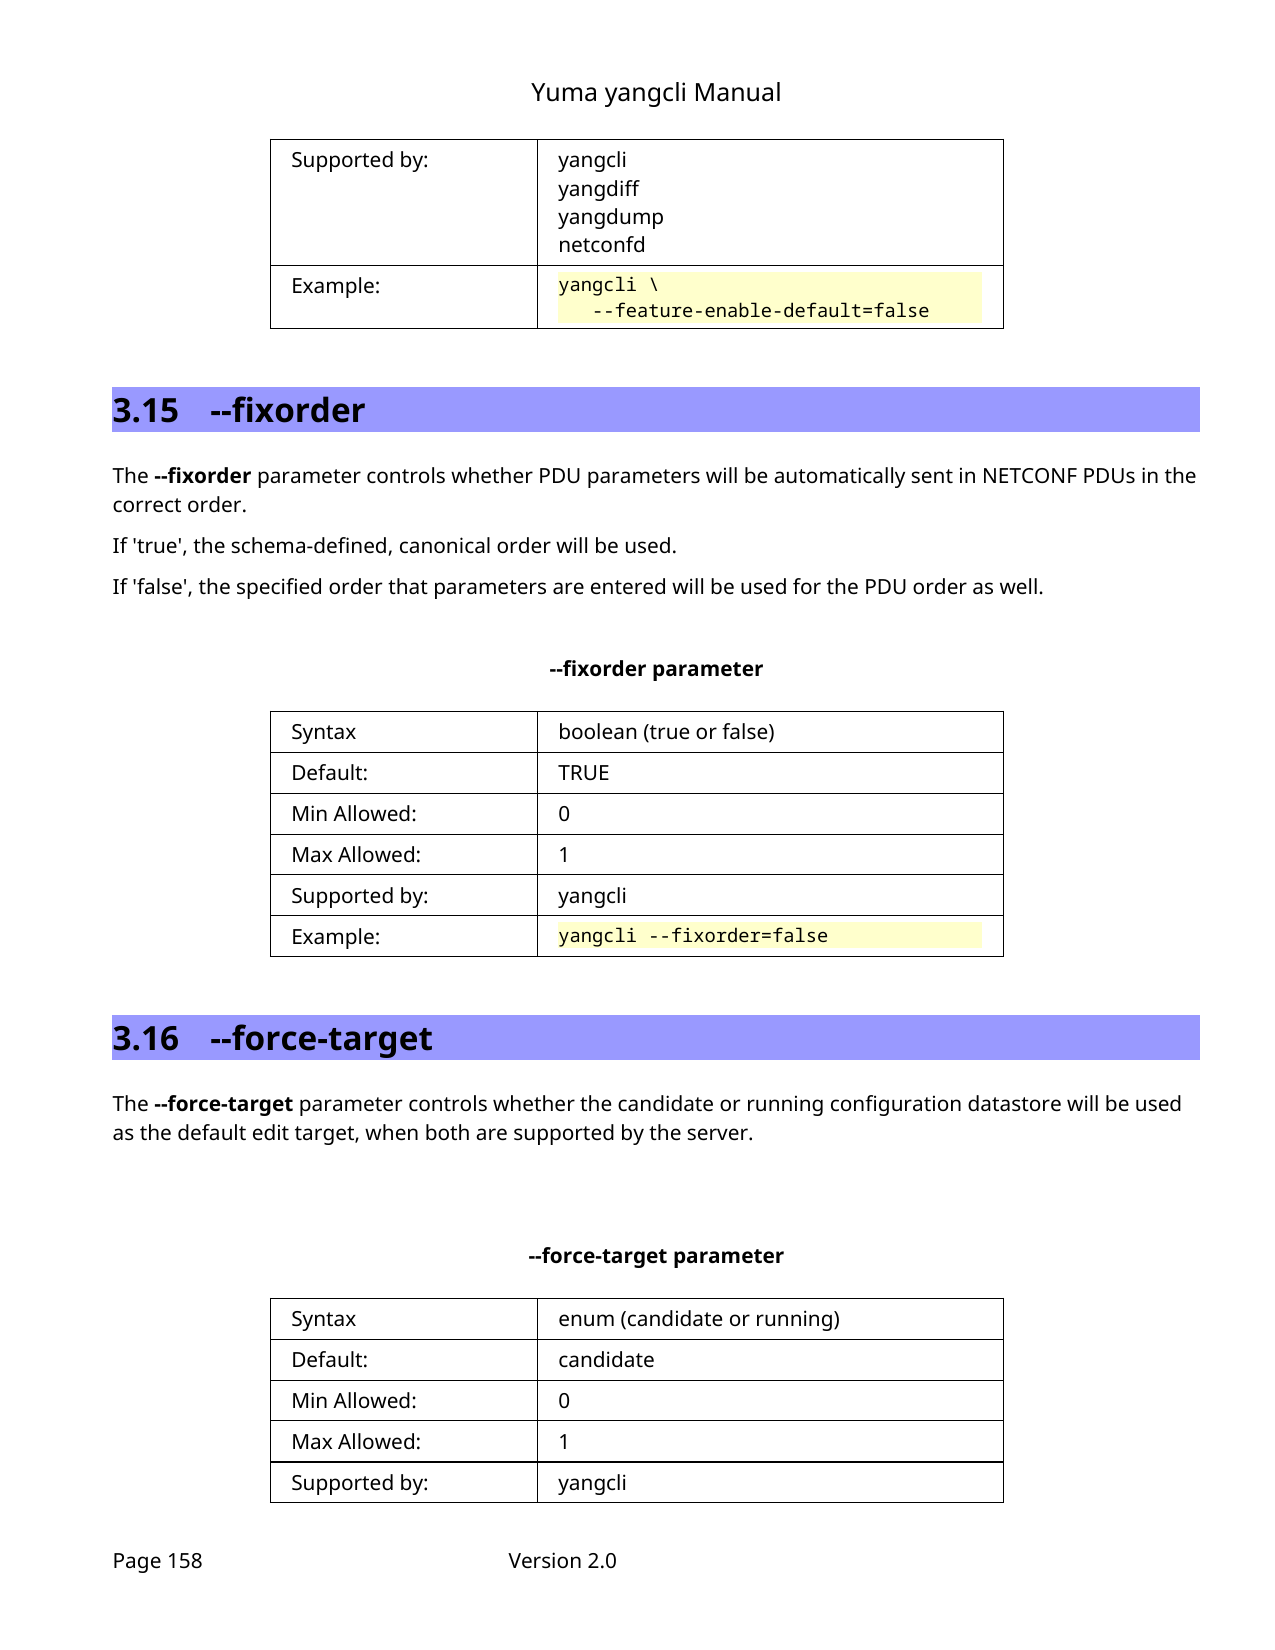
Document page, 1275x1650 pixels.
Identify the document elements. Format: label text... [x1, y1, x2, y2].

table_cell Default: [271, 753, 537, 792]
text If 'true', the schema-defined, canonical order will be used. [112, 531, 1200, 559]
subtitle --fixorder parameter [127, 654, 1185, 682]
table_cell yangcli [538, 1463, 1003, 1502]
table_cell 1 [538, 835, 1003, 874]
table_cell Example: [271, 916, 537, 956]
table_cell 0 [538, 1381, 1003, 1420]
table_cell Default: [271, 1340, 537, 1379]
text The --force-target parameter controls whether the candidate or running configuration datastore will be used as the default edit target, when both are supported by the server. [112, 1089, 1200, 1146]
subtitle --fixorder [112, 387, 1200, 432]
table_header Syntax [271, 1299, 537, 1338]
subtitle --force-target parameter [127, 1241, 1185, 1269]
table_cell TRUE [538, 753, 1003, 792]
table_cell yangcli yangdiff yangdump netconfd [538, 140, 1003, 265]
table_cell 1 [538, 1421, 1003, 1461]
table_header enum (candidate or running) [538, 1299, 1003, 1338]
table_cell candidate [538, 1340, 1003, 1379]
table_cell Supported by: [271, 140, 537, 265]
table_cell Example: [271, 266, 537, 328]
table_header Syntax [271, 712, 537, 752]
table_cell 0 [538, 794, 1003, 833]
text The --fixorder parameter controls whether PDU parameters will be automatically sent in NETCONF PDUs in the correct order. [112, 462, 1200, 518]
table_cell Min Allowed: [271, 1381, 537, 1420]
table_cell Max Allowed: [271, 1421, 537, 1461]
table_cell Supported by: [271, 1463, 537, 1502]
subtitle --force-target [112, 1015, 1200, 1060]
table_header boolean (true or false) [538, 712, 1003, 752]
text If 'false', the specified order that parameters are entered will be used for the PDU order as well. [112, 572, 1200, 600]
table_cell yangcli \ --feature-enable-default=false [538, 266, 1003, 328]
table_cell Min Allowed: [271, 794, 537, 833]
table_cell yangcli --fixorder=false [538, 916, 1003, 956]
table_cell Max Allowed: [271, 835, 537, 874]
table_cell Supported by: [271, 875, 537, 915]
table_cell yangcli [538, 875, 1003, 915]
